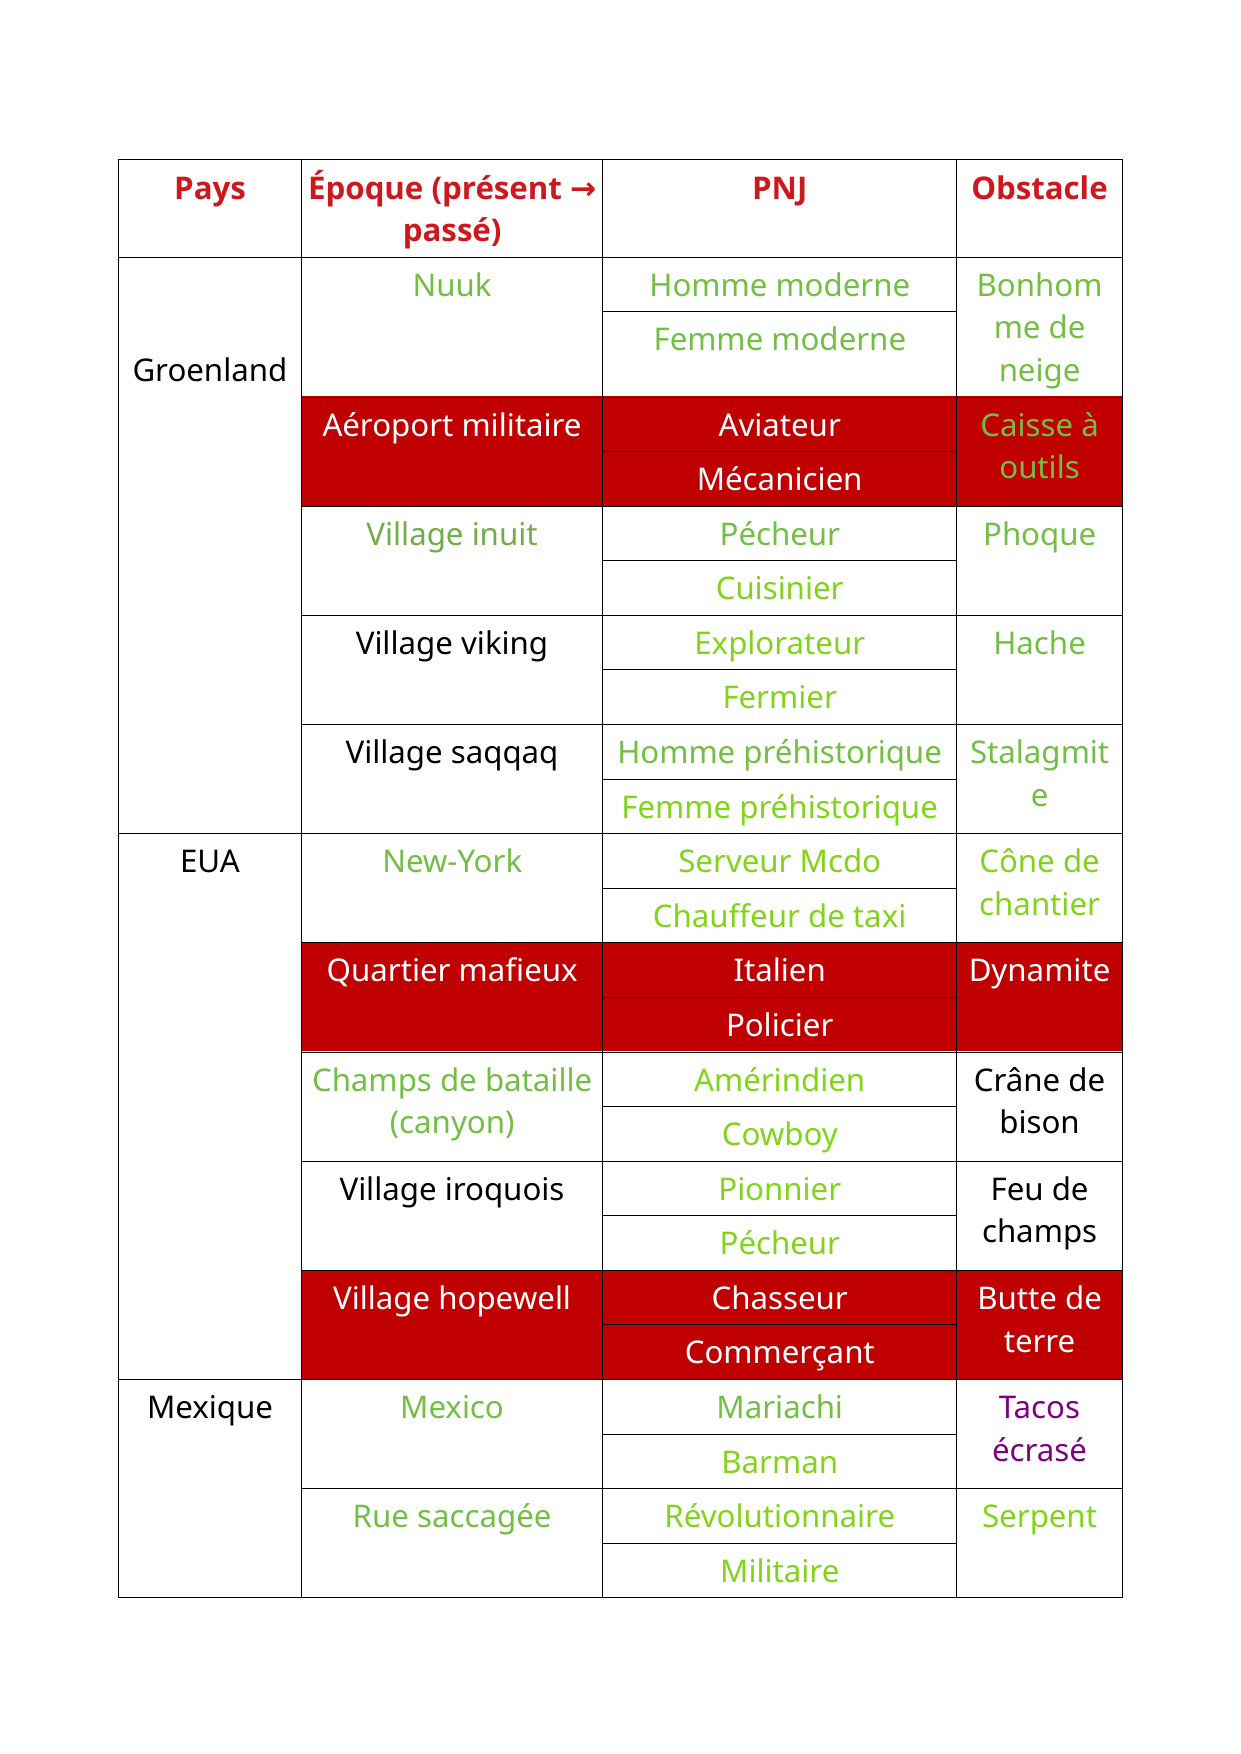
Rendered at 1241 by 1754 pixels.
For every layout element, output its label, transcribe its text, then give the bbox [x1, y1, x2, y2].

table_cell Dynamite [957, 943, 1122, 1051]
table_header Époque (présent → passé) [302, 160, 602, 257]
table_cell Cowboy [603, 1107, 956, 1161]
table_cell Cuisinier [603, 561, 956, 615]
table_cell Stalagmite [957, 725, 1122, 833]
table_cell Femme préhistorique [603, 780, 956, 833]
table_cell EUA [119, 834, 301, 1379]
table_cell Bonhomme de neige [957, 258, 1122, 396]
table_cell Révolutionnaire [603, 1489, 956, 1543]
table_cell Aéroport militaire [302, 398, 602, 506]
table_cell Village iroquois [302, 1162, 602, 1270]
table_cell Mexico [302, 1380, 602, 1488]
table_cell Explorateur [603, 616, 956, 669]
table_cell Mariachi [603, 1380, 956, 1433]
table_cell Commerçant [603, 1325, 956, 1379]
table_cell Village saqqaq [302, 725, 602, 833]
table_cell Hache [957, 616, 1122, 724]
table_cell Phoque [957, 507, 1122, 615]
table_cell Champs de bataille (canyon) [302, 1053, 602, 1161]
table_cell Serveur Mcdo [603, 834, 956, 888]
table_cell Homme moderne [603, 258, 956, 311]
table_header Obstacle [957, 160, 1122, 257]
table_cell New-York [302, 834, 602, 942]
table_header Pays [119, 160, 301, 257]
table_cell Mexique [119, 1380, 301, 1597]
table_cell Village hopewell [302, 1271, 602, 1379]
table_cell Quartier mafieux [302, 943, 602, 1051]
table_cell Butte de terre [957, 1271, 1122, 1379]
table_cell Chauffeur de taxi [603, 889, 956, 942]
table_cell Tacos écrasé [957, 1380, 1122, 1488]
table_cell Aviateur [603, 398, 956, 451]
table_cell Nuuk [302, 258, 602, 396]
table_cell Italien [603, 943, 956, 997]
table_cell Feu de champs [957, 1162, 1122, 1270]
table_cell Village viking [302, 616, 602, 724]
table_cell Pécheur [603, 507, 956, 560]
table_cell Militaire [603, 1544, 956, 1597]
table_cell Fermier [603, 670, 956, 724]
table_cell Mécanicien [603, 452, 956, 506]
table_cell Femme moderne [603, 312, 956, 396]
table_cell Caisse à outils [957, 398, 1122, 506]
table_cell Groenland [119, 258, 301, 833]
table_cell Rue saccagée [302, 1489, 602, 1597]
table_cell Serpent [957, 1489, 1122, 1597]
table_cell Amérindien [603, 1053, 956, 1106]
table_cell Homme préhistorique [603, 725, 956, 778]
table_cell Village inuit [302, 507, 602, 615]
table_cell Pécheur [603, 1216, 956, 1270]
table_cell Chasseur [603, 1271, 956, 1324]
table_cell Cône de chantier [957, 834, 1122, 942]
table_header PNJ [603, 160, 956, 257]
table_cell Policier [603, 998, 956, 1051]
table_cell Crâne de bison [957, 1053, 1122, 1161]
table_cell Barman [603, 1435, 956, 1488]
table_cell Pionnier [603, 1162, 956, 1215]
